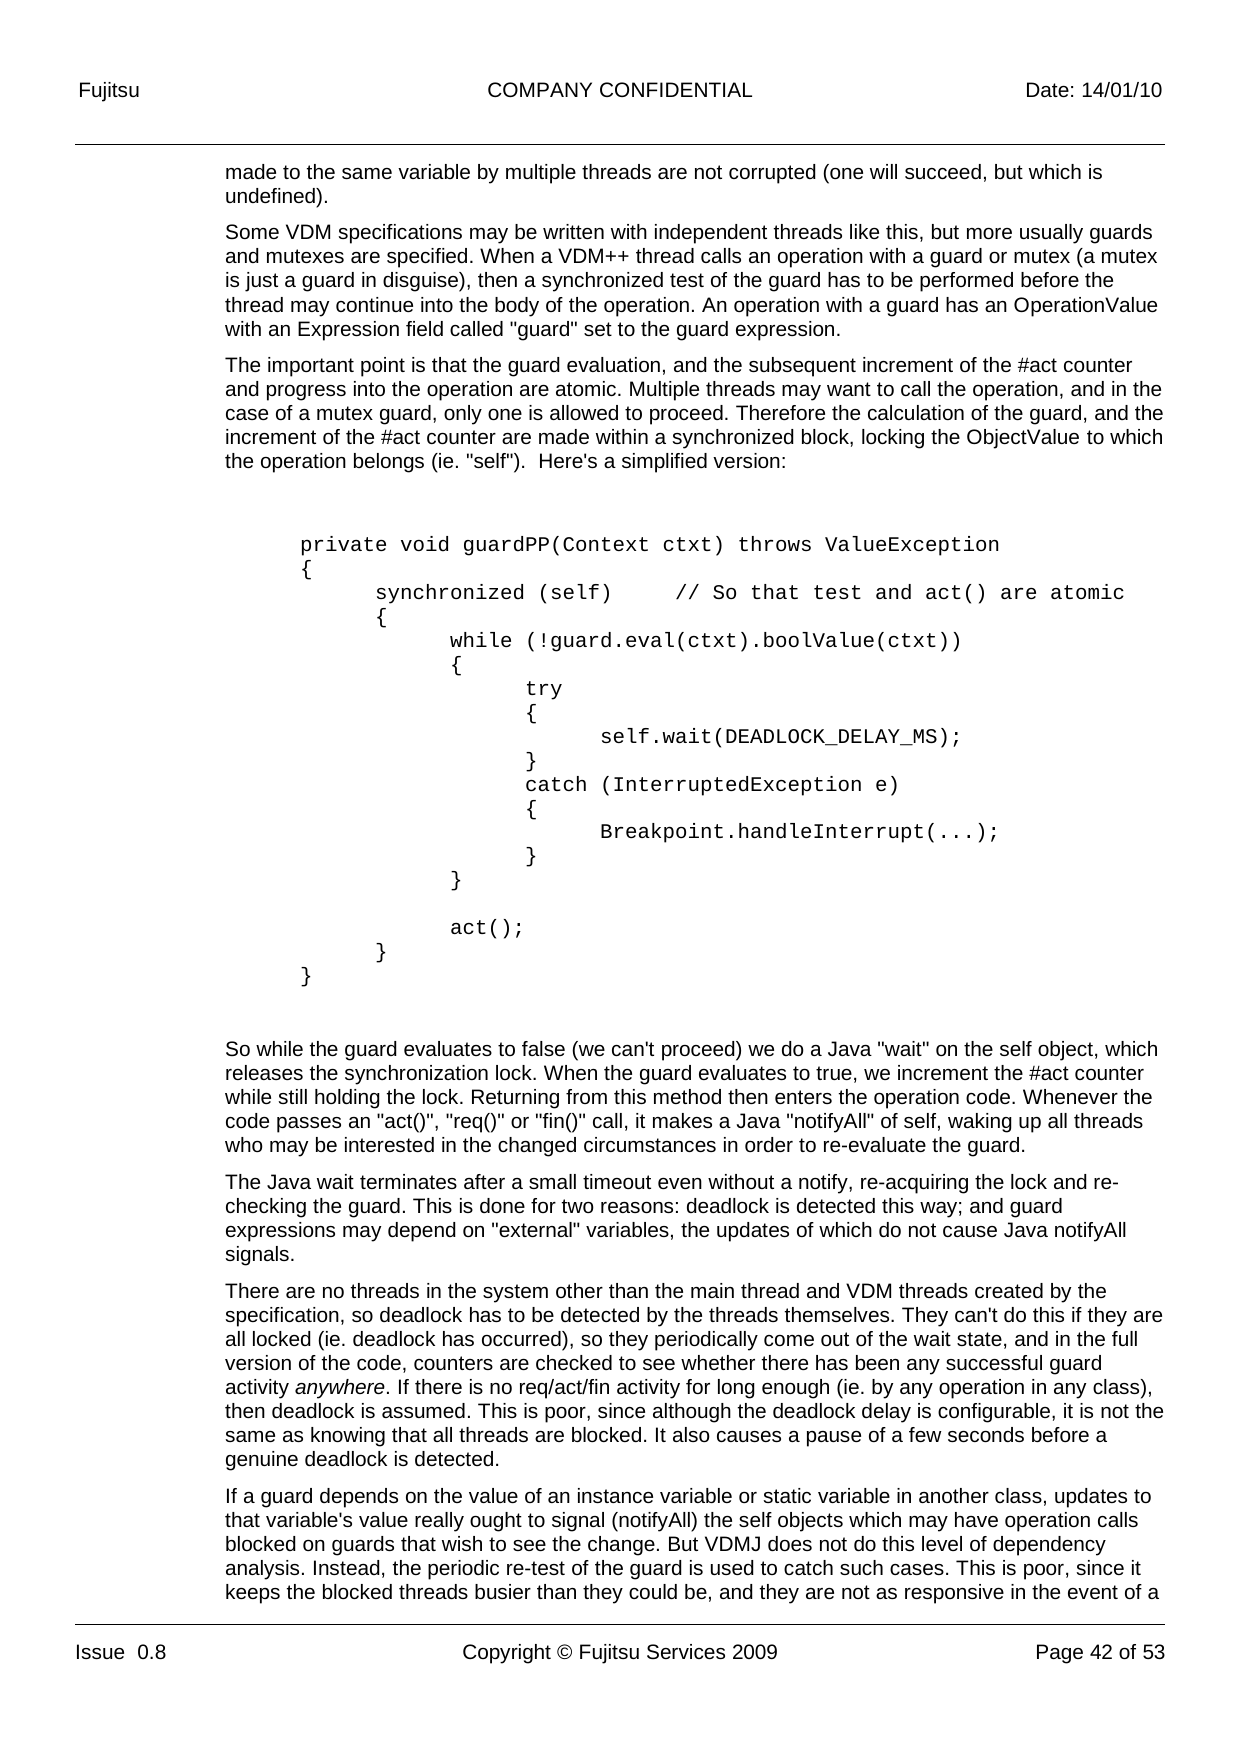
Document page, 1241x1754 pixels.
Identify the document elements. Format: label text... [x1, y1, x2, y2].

text } [225, 869, 1165, 893]
text { [225, 606, 1165, 630]
text Breakpoint.handleInterrupt(...); [225, 821, 1165, 845]
text act(); [225, 917, 1165, 941]
text The Java wait terminates after a small timeout even without a notify, re-acquiring the lock and re-checking the guard. This is done for two reasons: deadlock is detected this way; and guard expressions may depend on "external" variables, the updates of which do not cause Java notifyAll signals. [225, 1170, 1165, 1266]
text Some VDM specifications may be written with independent threads like this, but more usually guards and mutexes are specified. When a VDM++ thread calls an operation with a guard or mutex (a mutex is just a guard in disguise), then a synchronized test of the guard has to be performed before the thread may continue into the body of the operation. An operation with a guard has an OperationValue with an Expression field called "guard" set to the guard expression. [225, 220, 1165, 341]
text The important point is that the guard evaluation, and the subsequent increment of the #act counter and progress into the operation are atomic. Multiple threads may want to call the operation, and in the case of a mutex guard, only one is allowed to proceed. Therefore the calculation of the guard, and the increment of the #act counter are made within a synchronized block, locking the ObjectValue to which the operation belongs (ie. "self"). Here's a simplified version: [225, 353, 1165, 473]
text So while the guard evaluates to false (we can't proceed) we do a Java "wait" on the self object, which releases the synchronization lock. When the guard evaluates to true, we increment the #act counter while still holding the lock. Returning from this method then enters the operation code. Whenever the code passes an "act()", "req()" or "fin()" call, it makes a Java "notifyAll" of self, waking up all threads who may be interested in the changed circumstances in order to re-evaluate the guard. [225, 1037, 1165, 1157]
text If a guard depends on the value of an instance variable or static variable in another class, updates to that variable's value really ought to signal (notifyAll) the self objects which may have operation calls blocked on guards that wish to see the change. But VDMJ does not do this level of dependency analysis. Instead, the periodic re-test of the guard is used to catch such cases. This is poor, since it keeps the blocked threads busier than they could be, and they are not as responsive in the event of a [225, 1483, 1165, 1604]
text { [225, 558, 1165, 582]
text { [225, 702, 1165, 726]
text synchronized (self) // So that test and act() are atomic [225, 582, 1165, 606]
text self.wait(DEADLOCK_DELAY_MS); [225, 726, 1165, 749]
text } [225, 845, 1165, 869]
text try [225, 678, 1165, 702]
text } [225, 941, 1165, 965]
text made to the same variable by multiple threads are not corrupted (one will succeed, but which is undefined). [225, 160, 1165, 208]
text { [225, 797, 1165, 821]
text { [225, 654, 1165, 678]
text } [225, 965, 1165, 989]
text There are no threads in the system other than the main thread and VDM threads created by the specification, so deadlock has to be detected by the threads themselves. They can't do this if they are all locked (ie. deadlock has occurred), so they periodically come out of the wait state, and in the full version of the code, counters are checked to see whether there has been any successful guard activity anywhere. If there is no req/act/fin activity for long enough (ie. by any operation in any class), then deadlock is assumed. This is poor, since although the deadlock delay is configurable, it is not the same as knowing that all threads are blocked. It also causes a pause of a few seconds before a genuine deadlock is detected. [225, 1278, 1165, 1471]
text catch (InterruptedException e) [225, 773, 1165, 797]
text } [225, 749, 1165, 773]
text private void guardPP(Context ctxt) throws ValueException [225, 534, 1165, 558]
text while (!guard.eval(ctxt).boolValue(ctxt)) [225, 630, 1165, 654]
